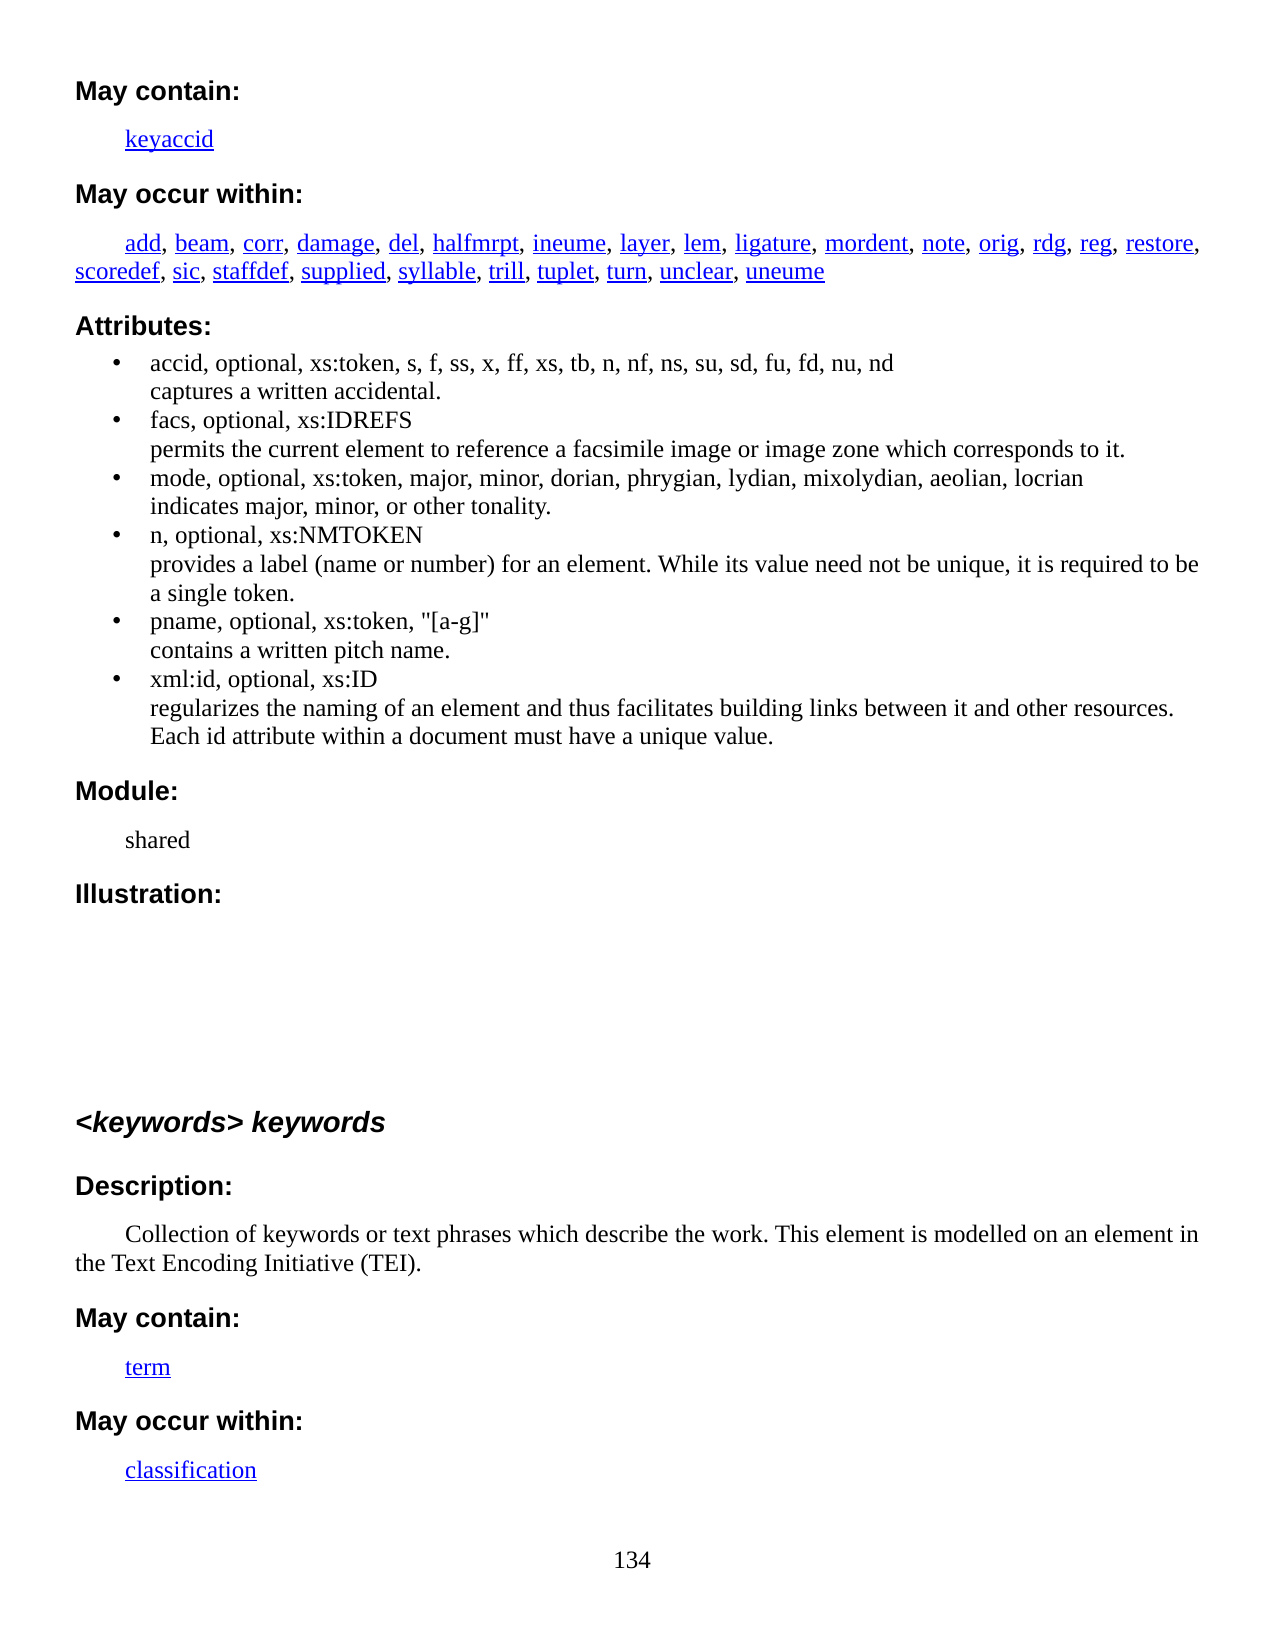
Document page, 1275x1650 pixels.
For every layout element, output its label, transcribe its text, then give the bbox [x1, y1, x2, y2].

text add, beam, corr, damage, del, halfmrpt, ineume, layer, lem, ligature, mordent, note, orig, rdg, reg, restore, scoredef, sic, staffdef, supplied, syllable, trill, tuplet, turn, unclear, uneume [75, 228, 1200, 285]
list mode, optional, xs:token, major, minor, dorian, phrygian, lydian, mixolydian, aeolian, locrian indicates major, minor, or other tonality. [112, 463, 1200, 520]
subtitle May occur within: [75, 178, 1200, 209]
subtitle Module: [75, 775, 1200, 806]
text classification [75, 1455, 1200, 1483]
list xml:id, optional, xs:ID regularizes the naming of an element and thus facilitates building links between it and other resources. Each id attribute within a document must have a unique value. [112, 664, 1200, 750]
text term [75, 1352, 1200, 1380]
list n, optional, xs:NMTOKEN provides a label (name or number) for an element. While its value need not be unique, it is required to be a single token. [112, 520, 1200, 606]
subtitle Attributes: [75, 310, 1200, 341]
text shared [75, 825, 1200, 853]
subtitle May contain: [75, 1302, 1200, 1333]
text keyaccid [75, 124, 1200, 153]
subtitle <keywords> keywords [75, 1105, 1200, 1139]
list pname, optional, xs:token, "[a-g]" contains a written pitch name. [112, 606, 1200, 664]
subtitle Illustration: [75, 878, 1200, 910]
subtitle May contain: [75, 75, 1200, 106]
list facs, optional, xs:IDREFS permits the current element to reference a facsimile image or image zone which corresponds to it. [112, 405, 1200, 463]
subtitle Description: [75, 1170, 1200, 1201]
list accid, optional, xs:token, s, f, ss, x, ff, xs, tb, n, nf, ns, su, sd, fu, fd, nu, nd captures a written accidental. [112, 348, 1200, 405]
subtitle May occur within: [75, 1405, 1200, 1437]
text Collection of keywords or text phrases which describe the work. This element is modelled on an element in the Text Encoding Initiative (TEI). [75, 1219, 1200, 1277]
